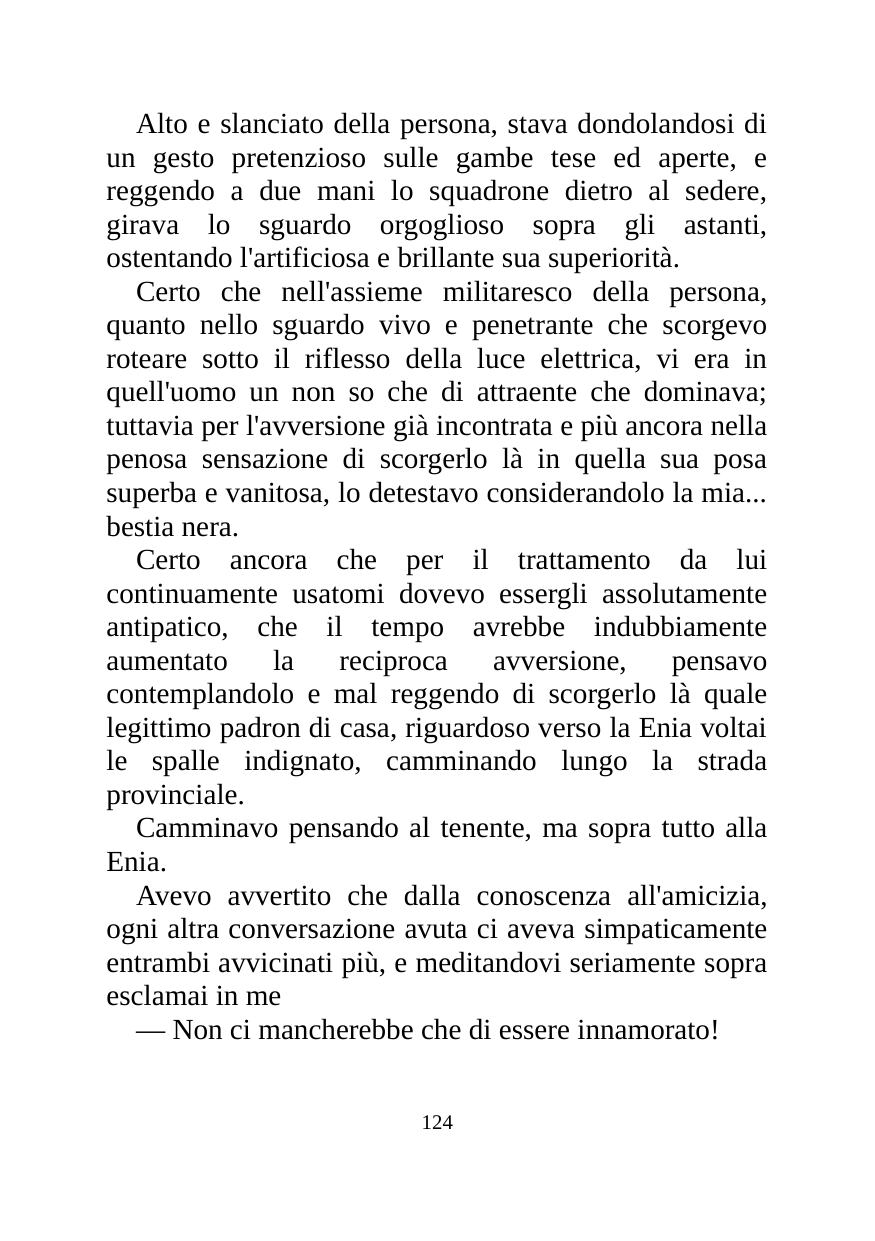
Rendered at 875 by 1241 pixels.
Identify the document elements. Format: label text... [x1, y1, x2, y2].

text Certo che nell'assieme militaresco della persona, quanto nello sguardo vivo e penetrante che scorgevo roteare sotto il riflesso della luce elettrica, vi era in quell'uomo un non so che di attraente che dominava; tuttavia per l'avversione già incontrata e più ancora nella penosa sensazione di scorgerlo là in quella sua posa superba e vanitosa, lo detestavo considerandolo la mia... bestia nera. [106, 274, 768, 542]
text — Non ci mancherebbe che di essere innamorato! [106, 1012, 768, 1045]
text Certo ancora che per il trattamento da lui continuamente usatomi dovevo essergli assolutamente antipatico, che il tempo avrebbe indubbiamente aumentato la reciproca avversione, pensavo contemplandolo e mal reggendo di scorgerlo là quale legittimo padron di casa, riguardoso verso la Enia voltai le spalle indignato, camminando lungo la strada provinciale. [106, 542, 768, 811]
text Camminavo pensando al tenente, ma sopra tutto alla Enia. [106, 811, 768, 878]
text Avevo avvertito che dalla conoscenza all'amicizia, ogni altra conversazione avuta ci aveva simpaticamente entrambi avvicinati più, e meditandovi seriamente sopra esclamai in me [106, 878, 768, 1012]
text Alto e slanciato della persona, stava dondolandosi di un gesto pretenzioso sulle gambe tese ed aperte, e reggendo a due mani lo squadrone dietro al sedere, girava lo sguardo orgoglioso sopra gli astanti, ostentando l'artificiosa e brillante sua superiorità. [106, 106, 768, 274]
